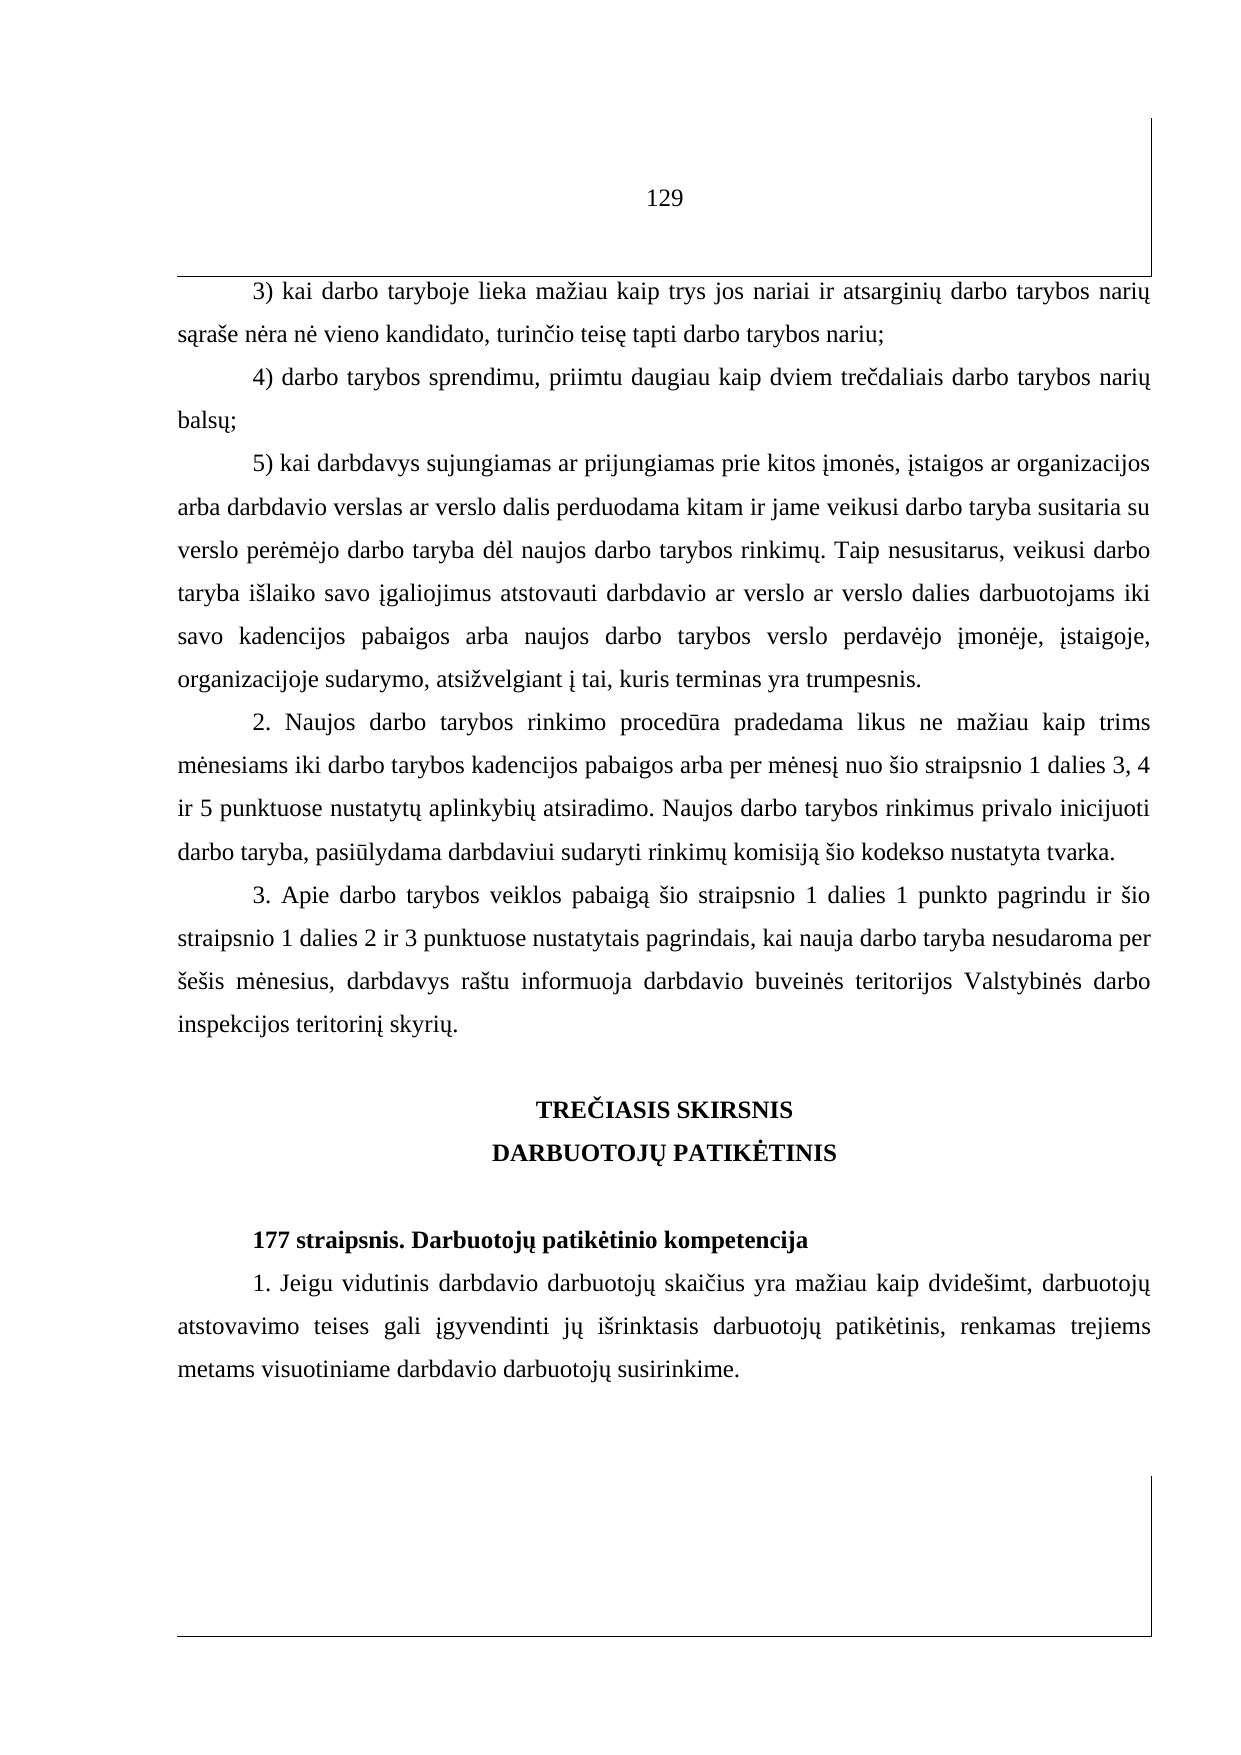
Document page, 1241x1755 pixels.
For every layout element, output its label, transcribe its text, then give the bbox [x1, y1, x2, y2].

text 3. Apie darbo tarybos veiklos pabaigą šio straipsnio 1 dalies 1 punkto pagrindu ir šio straipsnio 1 dalies 2 ir 3 punktuose nustatytais pagrindais, kai nauja darbo taryba nesudaroma per šešis mėnesius, darbdavys raštu informuoja darbdavio buveinės teritorijos Valstybinės darbo inspekcijos teritorinį skyrių. [177, 880, 1152, 1038]
text 1. Jeigu vidutinis darbdavio darbuotojų skaičius yra mažiau kaip dvidešimt, darbuotojų atstovavimo teises gali įgyvendinti jų išrinktasis darbuotojų patikėtinis, renkamas trejiems metams visuotiniame darbdavio darbuotojų susirinkime. [177, 1268, 1152, 1383]
text 3) kai darbo taryboje lieka mažiau kaip trys jos nariai ir atsarginių darbo tarybos narių sąraše nėra nė vieno kandidato, turinčio teisę tapti darbo tarybos nariu; [177, 276, 1152, 348]
text 2. Naujos darbo tarybos rinkimo procedūra pradedama likus ne mažiau kaip trims mėnesiams iki darbo tarybos kadencijos pabaigos arba per mėnesį nuo šio straipsnio 1 dalies 3, 4 ir 5 punktuose nustatytų aplinkybių atsiradimo. Naujos darbo tarybos rinkimus privalo inicijuoti darbo taryba, pasiūlydama darbdaviui sudaryti rinkimų komisiją šio kodekso nustatyta tvarka. [177, 707, 1152, 865]
subtitle 177 straipsnis. Darbuotojų patikėtinio kompetencija [177, 1225, 1152, 1253]
text TREČIASIS SKIRSNIS [177, 1095, 1152, 1124]
text 5) kai darbdavys sujungiamas ar prijungiamas prie kitos įmonės, įstaigos ar organizacijos arba darbdavio verslas ar verslo dalis perduodama kitam ir jame veikusi darbo taryba susitaria su verslo perėmėjo darbo taryba dėl naujos darbo tarybos rinkimų. Taip nesusitarus, veikusi darbo taryba išlaiko savo įgaliojimus atstovauti darbdavio ar verslo ar verslo dalies darbuotojams iki savo kadencijos pabaigos arba naujos darbo tarybos verslo perdavėjo įmonėje, įstaigoje, organizacijoje sudarymo, atsižvelgiant į tai, kuris terminas yra trumpesnis. [177, 448, 1152, 693]
text DARBUOTOJŲ PATIKĖTINIS [177, 1138, 1152, 1167]
text 4) darbo tarybos sprendimu, priimtu daugiau kaip dviem trečdaliais darbo tarybos narių balsų; [177, 362, 1152, 434]
